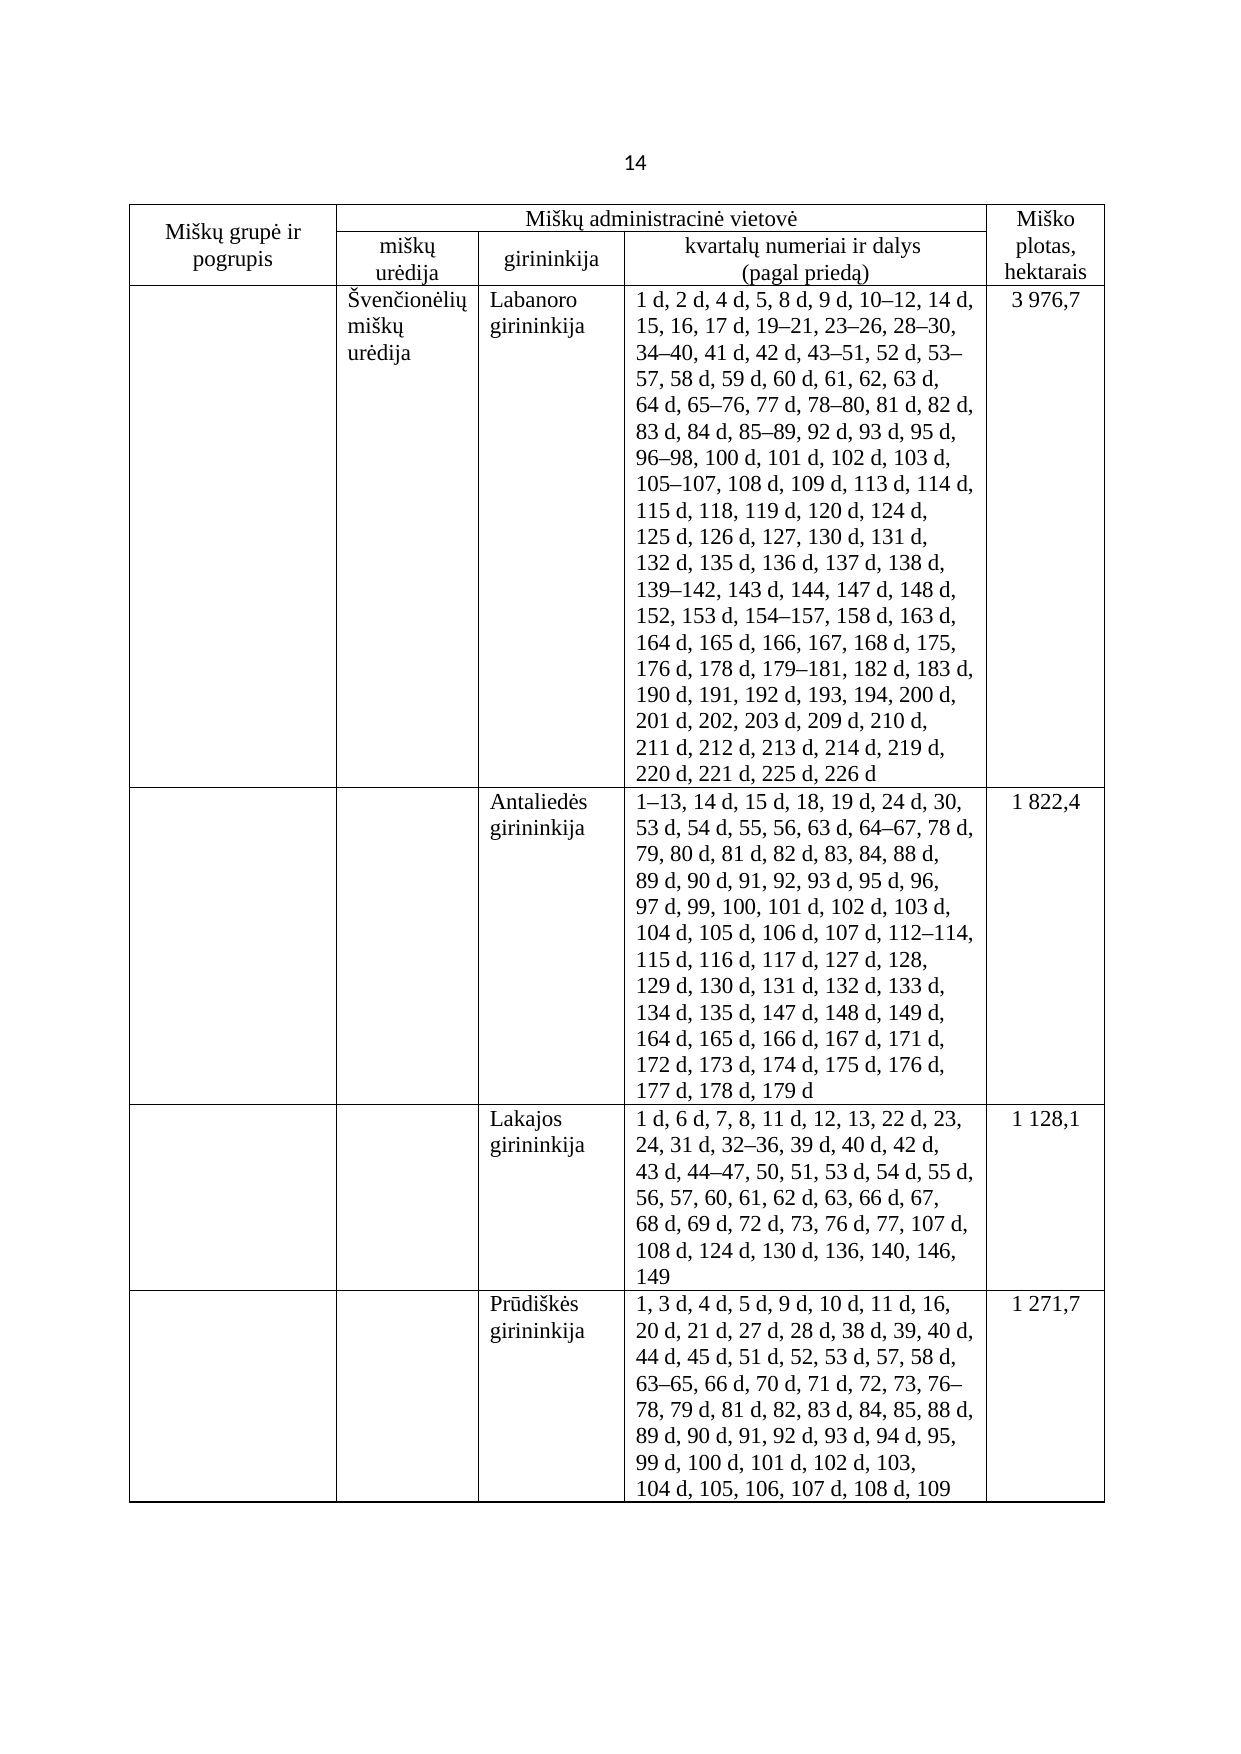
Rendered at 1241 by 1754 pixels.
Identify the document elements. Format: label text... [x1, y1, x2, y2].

table_cell 1 822,4 [987, 788, 1104, 1104]
table_cell 1, 3 d, 4 d, 5 d, 9 d, 10 d, 11 d, 16, 20 d, 21 d, 27 d, 28 d, 38 d, 39, 40 d, 44 d, 45 d, 51 d, 52, 53 d, 57, 58 d, 63–65, 66 d, 70 d, 71 d, 72, 73, 76–78, 79 d, 81 d, 82, 83 d, 84, 85, 88 d, 89 d, 90 d, 91, 92 d, 93 d, 94 d, 95, 99 d, 100 d, 101 d, 102 d, 103, 104 d, 105, 106, 107 d, 108 d, 109 [625, 1291, 986, 1501]
table_cell 1 d, 2 d, 4 d, 5, 8 d, 9 d, 10–12, 14 d, 15, 16, 17 d, 19–21, 23–26, 28–30, 34–40, 41 d, 42 d, 43–51, 52 d, 53–57, 58 d, 59 d, 60 d, 61, 62, 63 d, 64 d, 65–76, 77 d, 78–80, 81 d, 82 d, 83 d, 84 d, 85–89, 92 d, 93 d, 95 d, 96–98, 100 d, 101 d, 102 d, 103 d, 105–107, 108 d, 109 d, 113 d, 114 d, 115 d, 118, 119 d, 120 d, 124 d, 125 d, 126 d, 127, 130 d, 131 d, 132 d, 135 d, 136 d, 137 d, 138 d, 139–142, 143 d, 144, 147 d, 148 d, 152, 153 d, 154–157, 158 d, 163 d, 164 d, 165 d, 166, 167, 168 d, 175, 176 d, 178 d, 179–181, 182 d, 183 d, 190 d, 191, 192 d, 193, 194, 200 d, 201 d, 202, 203 d, 209 d, 210 d, 211 d, 212 d, 213 d, 214 d, 219 d, 220 d, 221 d, 225 d, 226 d [625, 286, 986, 787]
table_cell [130, 1105, 336, 1289]
table_cell Švenčionėlių miškų urėdija [337, 286, 478, 787]
table_cell 3 976,7 [987, 286, 1104, 787]
table_cell kvartalų numeriai ir dalys (pagal priedą) [625, 232, 986, 285]
table_cell [337, 1291, 478, 1501]
table_cell miškų urėdija [337, 232, 478, 285]
table_cell Lakajos girininkija [479, 1105, 624, 1289]
table_cell 1 271,7 [987, 1291, 1104, 1501]
table_cell 1 d, 6 d, 7, 8, 11 d, 12, 13, 22 d, 23, 24, 31 d, 32–36, 39 d, 40 d, 42 d, 43 d, 44–47, 50, 51, 53 d, 54 d, 55 d, 56, 57, 60, 61, 62 d, 63, 66 d, 67, 68 d, 69 d, 72 d, 73, 76 d, 77, 107 d, 108 d, 124 d, 130 d, 136, 140, 146, 149 [625, 1105, 986, 1289]
table_cell [130, 1291, 336, 1501]
table_header Miškų grupė ir pogrupis [130, 205, 336, 285]
table_cell 1–13, 14 d, 15 d, 18, 19 d, 24 d, 30, 53 d, 54 d, 55, 56, 63 d, 64–67, 78 d, 79, 80 d, 81 d, 82 d, 83, 84, 88 d, 89 d, 90 d, 91, 92, 93 d, 95 d, 96, 97 d, 99, 100, 101 d, 102 d, 103 d, 104 d, 105 d, 106 d, 107 d, 112–114, 115 d, 116 d, 117 d, 127 d, 128, 129 d, 130 d, 131 d, 132 d, 133 d, 134 d, 135 d, 147 d, 148 d, 149 d, 164 d, 165 d, 166 d, 167 d, 171 d, 172 d, 173 d, 174 d, 175 d, 176 d, 177 d, 178 d, 179 d [625, 788, 986, 1104]
table_cell Prūdiškės girininkija [479, 1291, 624, 1501]
table_header Miško plotas, hektarais [987, 205, 1104, 285]
table_cell Labanoro girininkija [479, 286, 624, 787]
table_cell girininkija [479, 232, 624, 285]
table_cell 1 128,1 [987, 1105, 1104, 1289]
table_cell [130, 286, 336, 787]
table_cell [337, 1105, 478, 1289]
table_header Miškų administracinė vietovė [337, 205, 986, 231]
table_cell Antaliedės girininkija [479, 788, 624, 1104]
table_cell [130, 788, 336, 1104]
table_cell [337, 788, 478, 1104]
